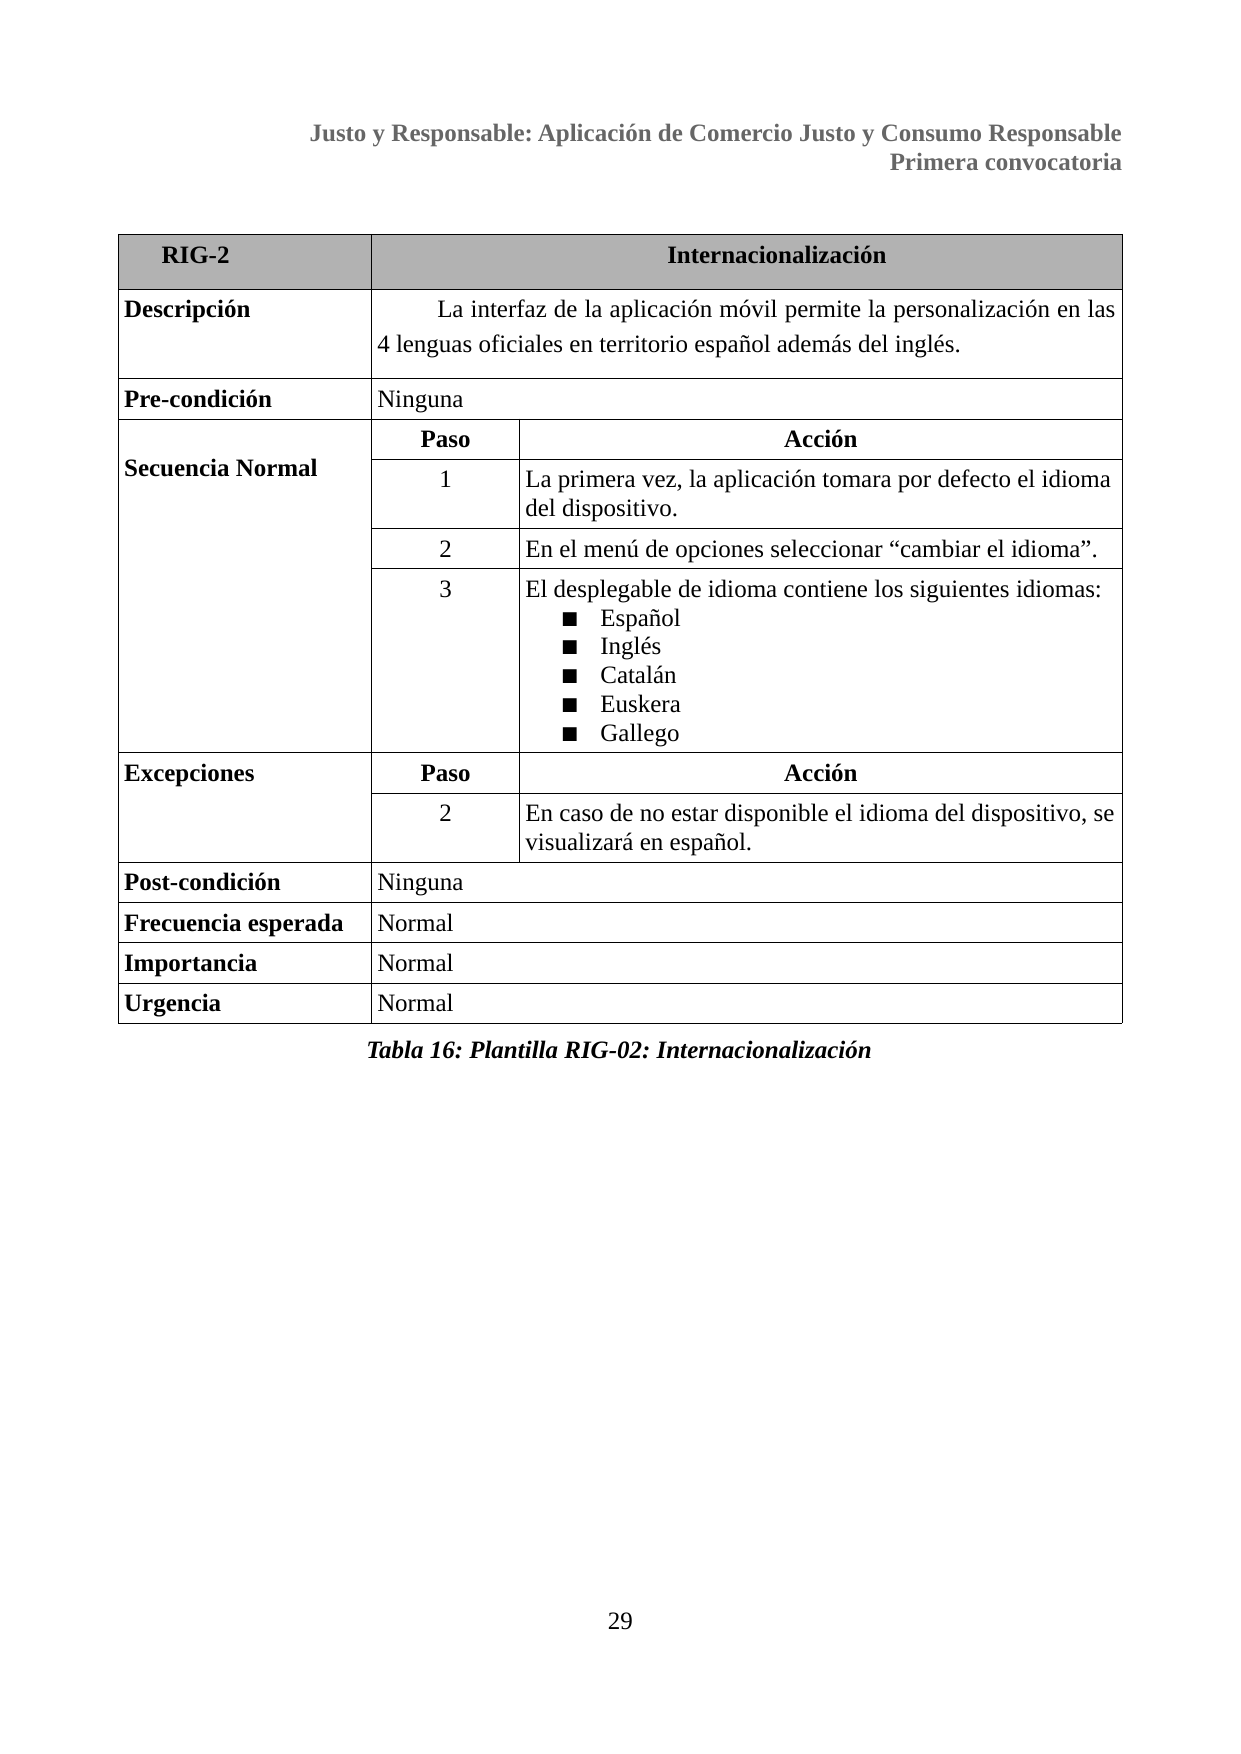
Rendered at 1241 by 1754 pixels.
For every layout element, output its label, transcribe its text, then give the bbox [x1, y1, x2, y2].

table_cell En el menú de opciones seleccionar “cambiar el idioma”. [520, 529, 1122, 568]
table_header [119, 235, 371, 289]
table_cell Ninguna [372, 379, 1122, 418]
table_cell 3 [372, 569, 519, 752]
table_cell Urgencia [119, 984, 371, 1023]
table_cell Pre-condición [119, 379, 371, 418]
table_cell Post-condición [119, 863, 371, 902]
table_cell Paso [372, 420, 519, 459]
table_cell Normal [372, 903, 1122, 942]
table_cell La primera vez, la aplicación tomara por defecto el idioma del dispositivo. [520, 460, 1122, 528]
table_cell Descripción [119, 290, 371, 378]
table_cell 1 [372, 460, 519, 528]
table_cell Acción [520, 420, 1122, 459]
text Tabla 16: Plantilla RIG-02: Internacionalización [118, 1035, 1122, 1064]
table_cell 2 [372, 529, 519, 568]
table_cell Ninguna [372, 863, 1122, 902]
table_cell Excepciones [119, 753, 371, 862]
table_cell Acción [520, 753, 1122, 792]
table_header Internacionalización [372, 235, 1122, 289]
table_cell Paso [372, 753, 519, 792]
table_cell Normal [372, 943, 1122, 982]
table_cell Normal [372, 984, 1122, 1023]
table_cell Secuencia Normal [119, 420, 371, 752]
table_cell 2 [372, 794, 519, 862]
table_cell Frecuencia esperada [119, 903, 371, 942]
table_cell Importancia [119, 943, 371, 982]
table_cell La interfaz de la aplicación móvil permite la personalización en las 4 lenguas oficiales en territorio español además del inglés. [372, 290, 1122, 378]
table_cell El desplegable de idioma contiene los siguientes idiomas: Español Inglés Catalán Euskera Gallego [520, 569, 1122, 752]
table_cell En caso de no estar disponible el idioma del dispositivo, se visualizará en español. [520, 794, 1122, 862]
